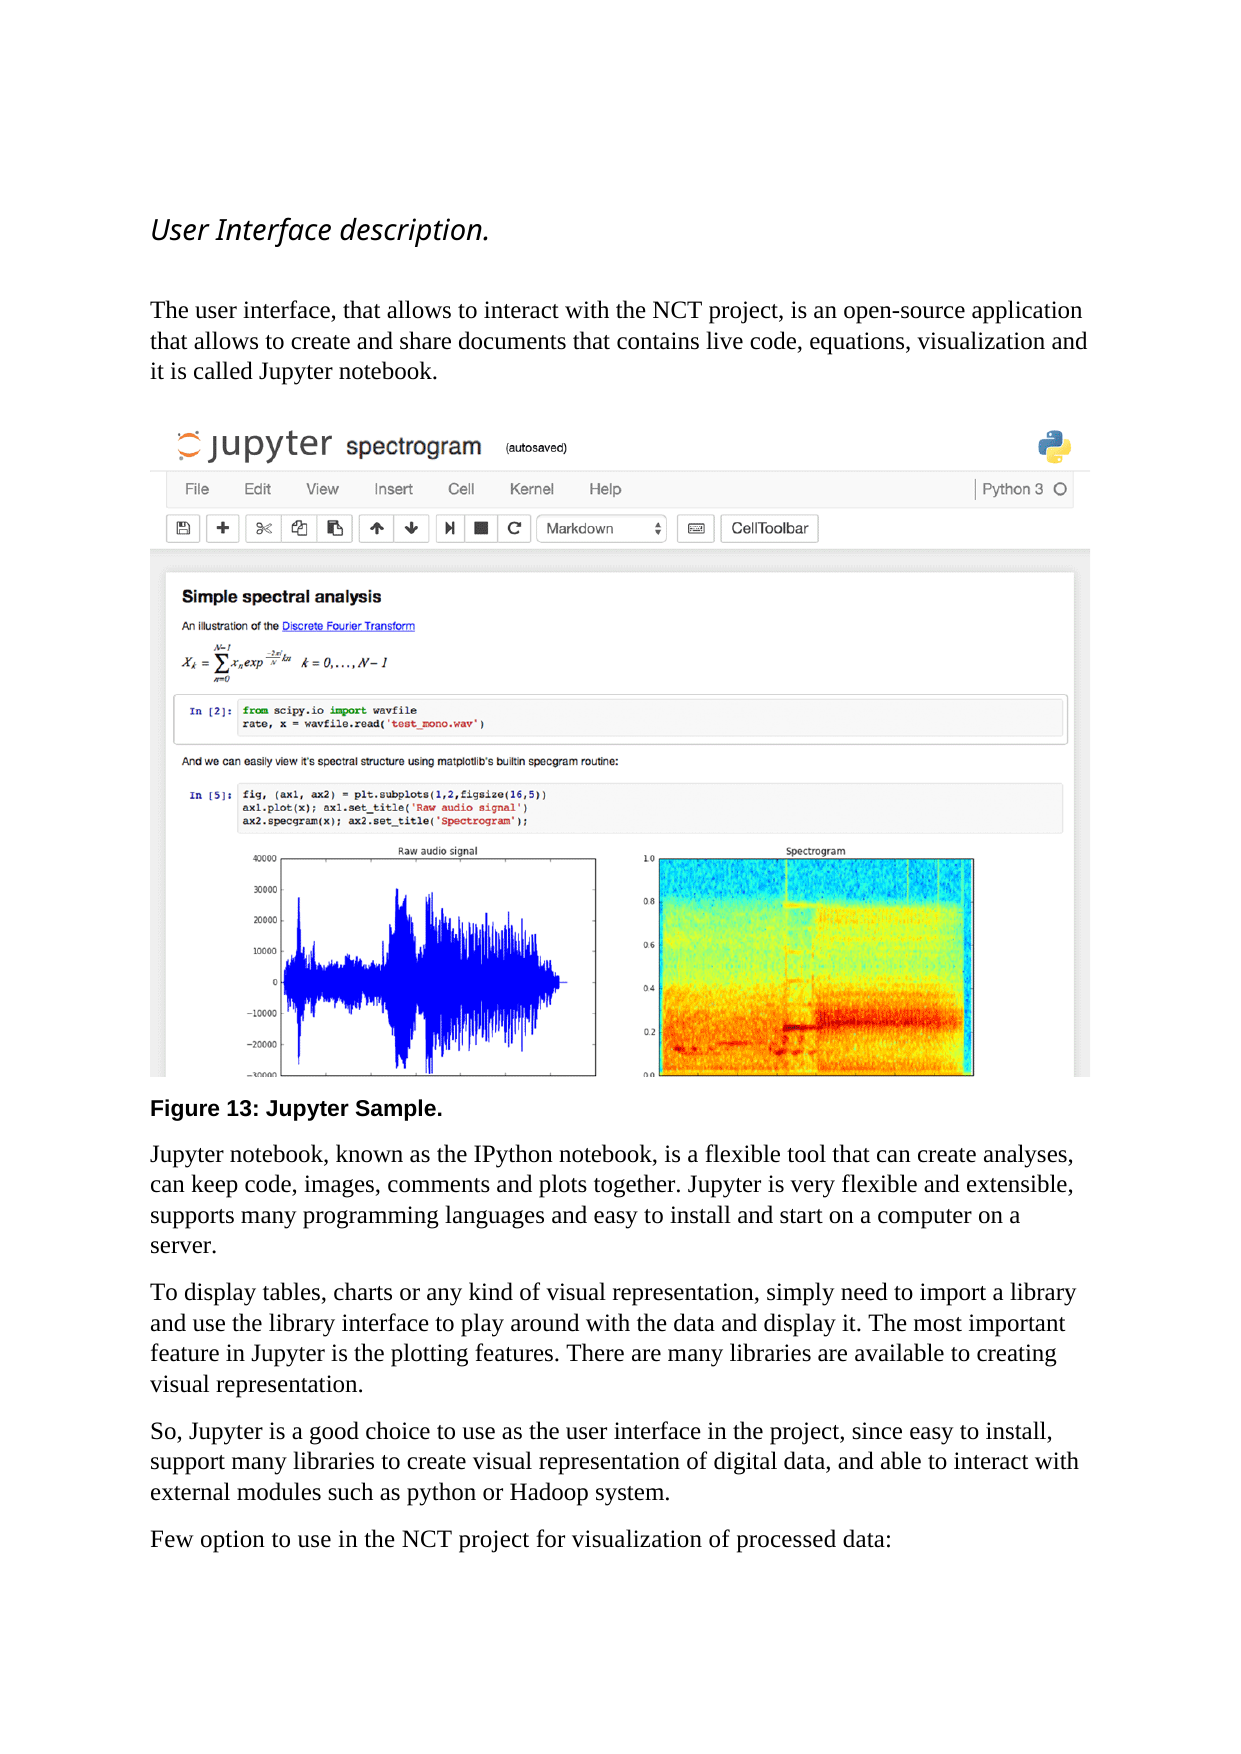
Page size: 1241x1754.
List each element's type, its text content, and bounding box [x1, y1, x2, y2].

title User Interface description. [150, 209, 1090, 248]
text To display tables, charts or any kind of visual representation, simply need to import a library and use the library interface to play around with the data and display it. The most important feature in Jupyter is the plotting features. There are many libraries are available to creating visual representation. [150, 1277, 1090, 1397]
text Figure 13: Jupyter Sample. [150, 1094, 1090, 1121]
text Few option to use in the NCT project for visualization of processed data: [150, 1524, 1090, 1552]
text The user interface, that allows to interact with the NCT project, is an open-source application that allows to create and share documents that contains live code, equations, visualization and it is called Jupyter notebook. [150, 296, 1090, 385]
text So, Jupyter is a good choice to use as the user interface in the project, since easy to install, support many libraries to create visual representation of digital data, and able to interact with external modules such as python or Hadoop system. [150, 1416, 1090, 1505]
text Jupyter notebook, known as the IPython notebook, is a flexible tool that can create analyses, can keep code, images, comments and plots together. Jupyter is very flexible and extensible, supports many programming languages and easy to install and start on a computer on a server. [150, 1139, 1090, 1259]
